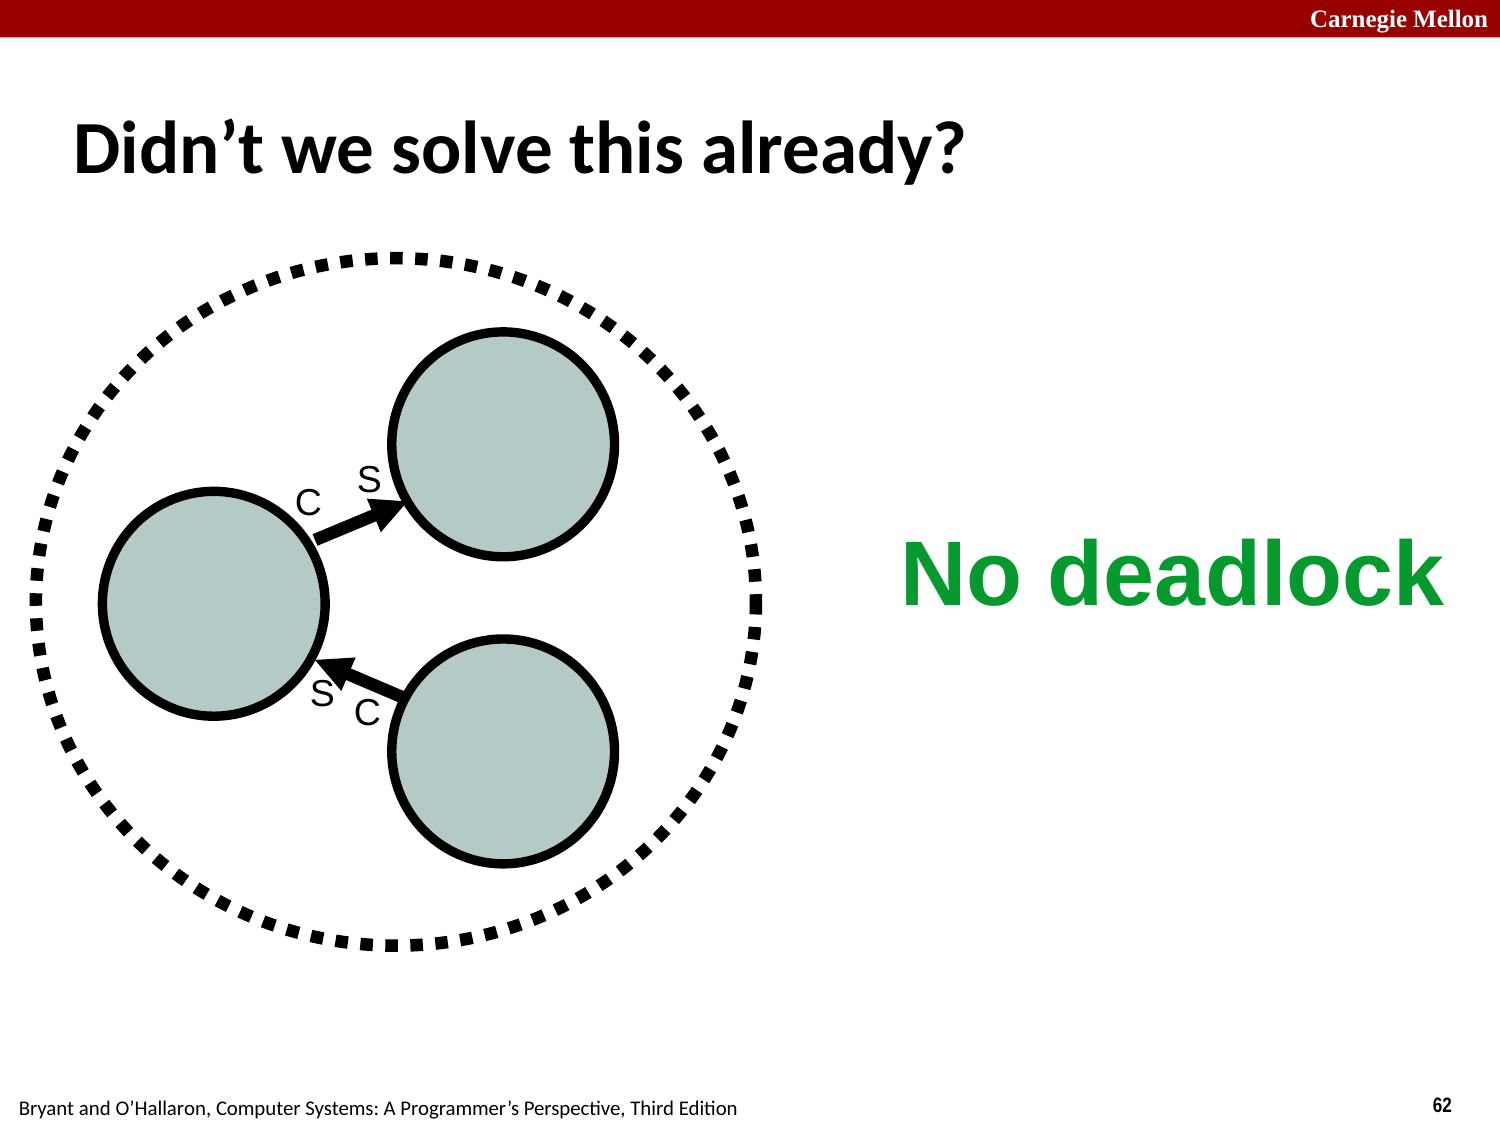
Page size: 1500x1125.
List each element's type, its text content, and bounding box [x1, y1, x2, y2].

text_box S [346, 456, 392, 502]
text_box [102, 491, 326, 717]
text_box C [345, 690, 391, 736]
text_box No deadlock [885, 515, 1500, 633]
title Didn’t we solve this already? [58, 81, 1426, 207]
text_box [391, 331, 615, 557]
text_box C [285, 479, 331, 526]
text_box [391, 638, 615, 864]
text_box S [300, 671, 346, 717]
